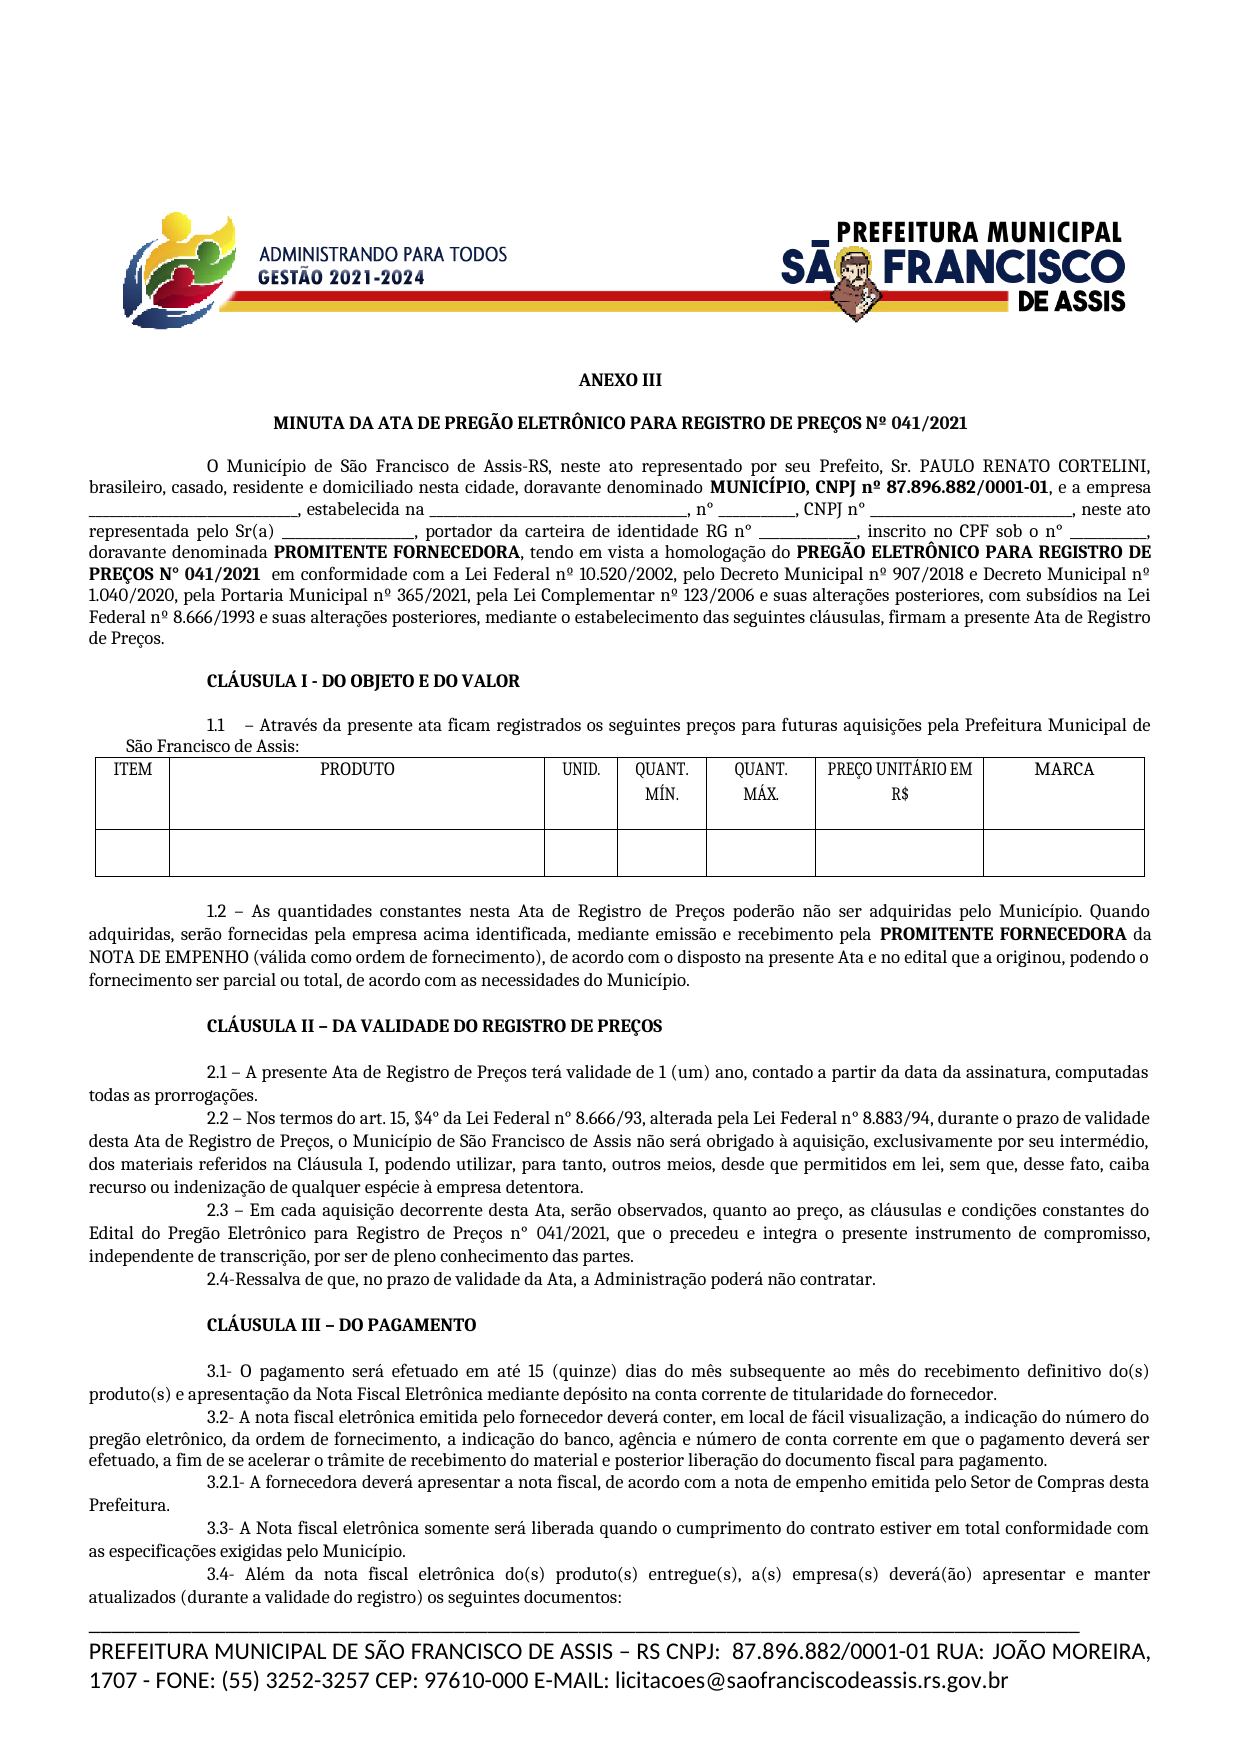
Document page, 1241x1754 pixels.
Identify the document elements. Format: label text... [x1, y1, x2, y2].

text 3.3- A Nota fiscal eletrônica somente será liberada quando o cumprimento do contrato estiver em total conformidade com as especificações exigidas pelo Município. [89, 1517, 1152, 1562]
text ANEXO III [89, 369, 1152, 391]
text 3.4- Além da nota fiscal eletrônica do(s) produto(s) entregue(s), a(s) empresa(s) deverá(ão) apresentar e manter atualizados (durante a validade do registro) os seguintes documentos: [89, 1563, 1152, 1608]
table_cell [707, 830, 815, 876]
table_cell [816, 830, 983, 876]
text CLÁUSULA III – DO PAGAMENTO [89, 1314, 1152, 1336]
table_header QUANT. MÁX. [707, 758, 815, 829]
text 1.2 – As quantidades constantes nesta Ata de Registro de Preços poderão não ser adquiridas pelo Município. Quando adquiridas, serão fornecidas pela empresa acima identificada, mediante emissão e recebimento pela PROMITENTE FORNECEDORA da NOTA DE EMPENHO (válida como ordem de fornecimento), de acordo com o disposto na presente Ata e no edital que a originou, podendo o fornecimento ser parcial ou total, de acordo com as necessidades do Município. [89, 900, 1152, 991]
table_header PRODUTO [170, 758, 544, 829]
table_header QUANT. MÍN. [618, 758, 706, 829]
table_cell [96, 830, 169, 876]
table_cell [545, 830, 617, 876]
table_cell [170, 830, 544, 876]
text CLÁUSULA I - DO OBJETO E DO VALOR [89, 671, 1152, 693]
text 3.1- O pagamento será efetuado em até 15 (quinze) dias do mês subsequente ao mês do recebimento definitivo do(s) produto(s) e apresentação da Nota Fiscal Eletrônica mediante depósito na conta corrente de titularidade do fornecedor. [89, 1361, 1152, 1405]
table_cell [618, 830, 706, 876]
table_header UNID. [545, 758, 617, 829]
text MINUTA DA ATA DE PREGÃO ELETRÔNICO PARA REGISTRO DE PREÇOS Nº 041/2021 [89, 412, 1152, 434]
text 2.1 – A presente Ata de Registro de Preços terá validade de 1 (um) ano, contado a partir da data da assinatura, computadas todas as prorrogações. [89, 1061, 1152, 1106]
table_header PREÇO UNITÁRIO EM R$ [816, 758, 983, 829]
text 2.2 – Nos termos do art. 15, §4° da Lei Federal n° 8.666/93, alterada pela Lei Federal n° 8.883/94, durante o prazo de validade desta Ata de Registro de Preços, o Município de São Francisco de Assis não será obrigado à aquisição, exclusivamente por seu intermédio, dos materiais referidos na Cláusula I, podendo utilizar, para tanto, outros meios, desde que permitidos em lei, sem que, desse fato, caiba recurso ou indenização de qualquer espécie à empresa detentora. [89, 1107, 1152, 1198]
table_cell [984, 830, 1144, 876]
text 2.3 – Em cada aquisição decorrente desta Ata, serão observados, quanto ao preço, as cláusulas e condições constantes do Edital do Pregão Eletrônico para Registro de Preços n° 041/2021, que o precedeu e integra o presente instrumento de compromisso, independente de transcrição, por ser de pleno conhecimento das partes. [89, 1199, 1152, 1267]
table_header ITEM [96, 758, 169, 829]
text CLÁUSULA II – DA VALIDADE DO REGISTRO DE PREÇOS [89, 1015, 1152, 1037]
text 3.2.1- A fornecedora deverá apresentar a nota fiscal, de acordo com a nota de empenho emitida pelo Setor de Compras desta Prefeitura. [89, 1471, 1152, 1516]
table_header MARCA [984, 758, 1144, 829]
list – Através da presente ata ficam registrados os seguintes preços para futuras aquisições pela Prefeitura Municipal de São Francisco de Assis: [89, 714, 1152, 757]
text O Município de São Francisco de Assis-RS, neste ato representado por seu Prefeito, Sr. PAULO RENATO CORTELINI, brasileiro, casado, residente e domiciliado nesta cidade, doravante denominado MUNICÍPIO, CNPJ nº 87.896.882/0001-01, e a empresa ______________________________, estabelecida na _____________________________________, n° ___________, CNPJ n° _____________________________, neste ato representada pelo Sr(a) ___________________, portador da carteira de identidade RG n° ______________, inscrito no CPF sob o n° ___________, doravante denominada PROMITENTE FORNECEDORA, tendo em vista a homologação do PREGÃO ELETRÔNICO PARA REGISTRO DE PREÇOS N° 041/2021 em conformidade com a Lei Federal nº 10.520/2002, pelo Decreto Municipal nº 907/2018 e Decreto Municipal nº 1.040/2020, pela Portaria Municipal nº 365/2021, pela Lei Complementar nº 123/2006 e suas alterações posteriores, com subsídios na Lei Federal nº 8.666/1993 e suas alterações posteriores, mediante o estabelecimento das seguintes cláusulas, firmam a presente Ata de Registro de Preços. [89, 455, 1152, 649]
text 3.2- A nota fiscal eletrônica emitida pelo fornecedor deverá conter, em local de fácil visualização, a indicação do número do pregão eletrônico, da ordem de fornecimento, a indicação do banco, agência e número de conta corrente em que o pagamento deverá ser efetuado, a fim de se acelerar o trâmite de recebimento do material e posterior liberação do documento fiscal para pagamento. [89, 1407, 1152, 1471]
text 2.4-Ressalva de que, no prazo de validade da Ata, a Administração poderá não contratar. [89, 1268, 1152, 1290]
